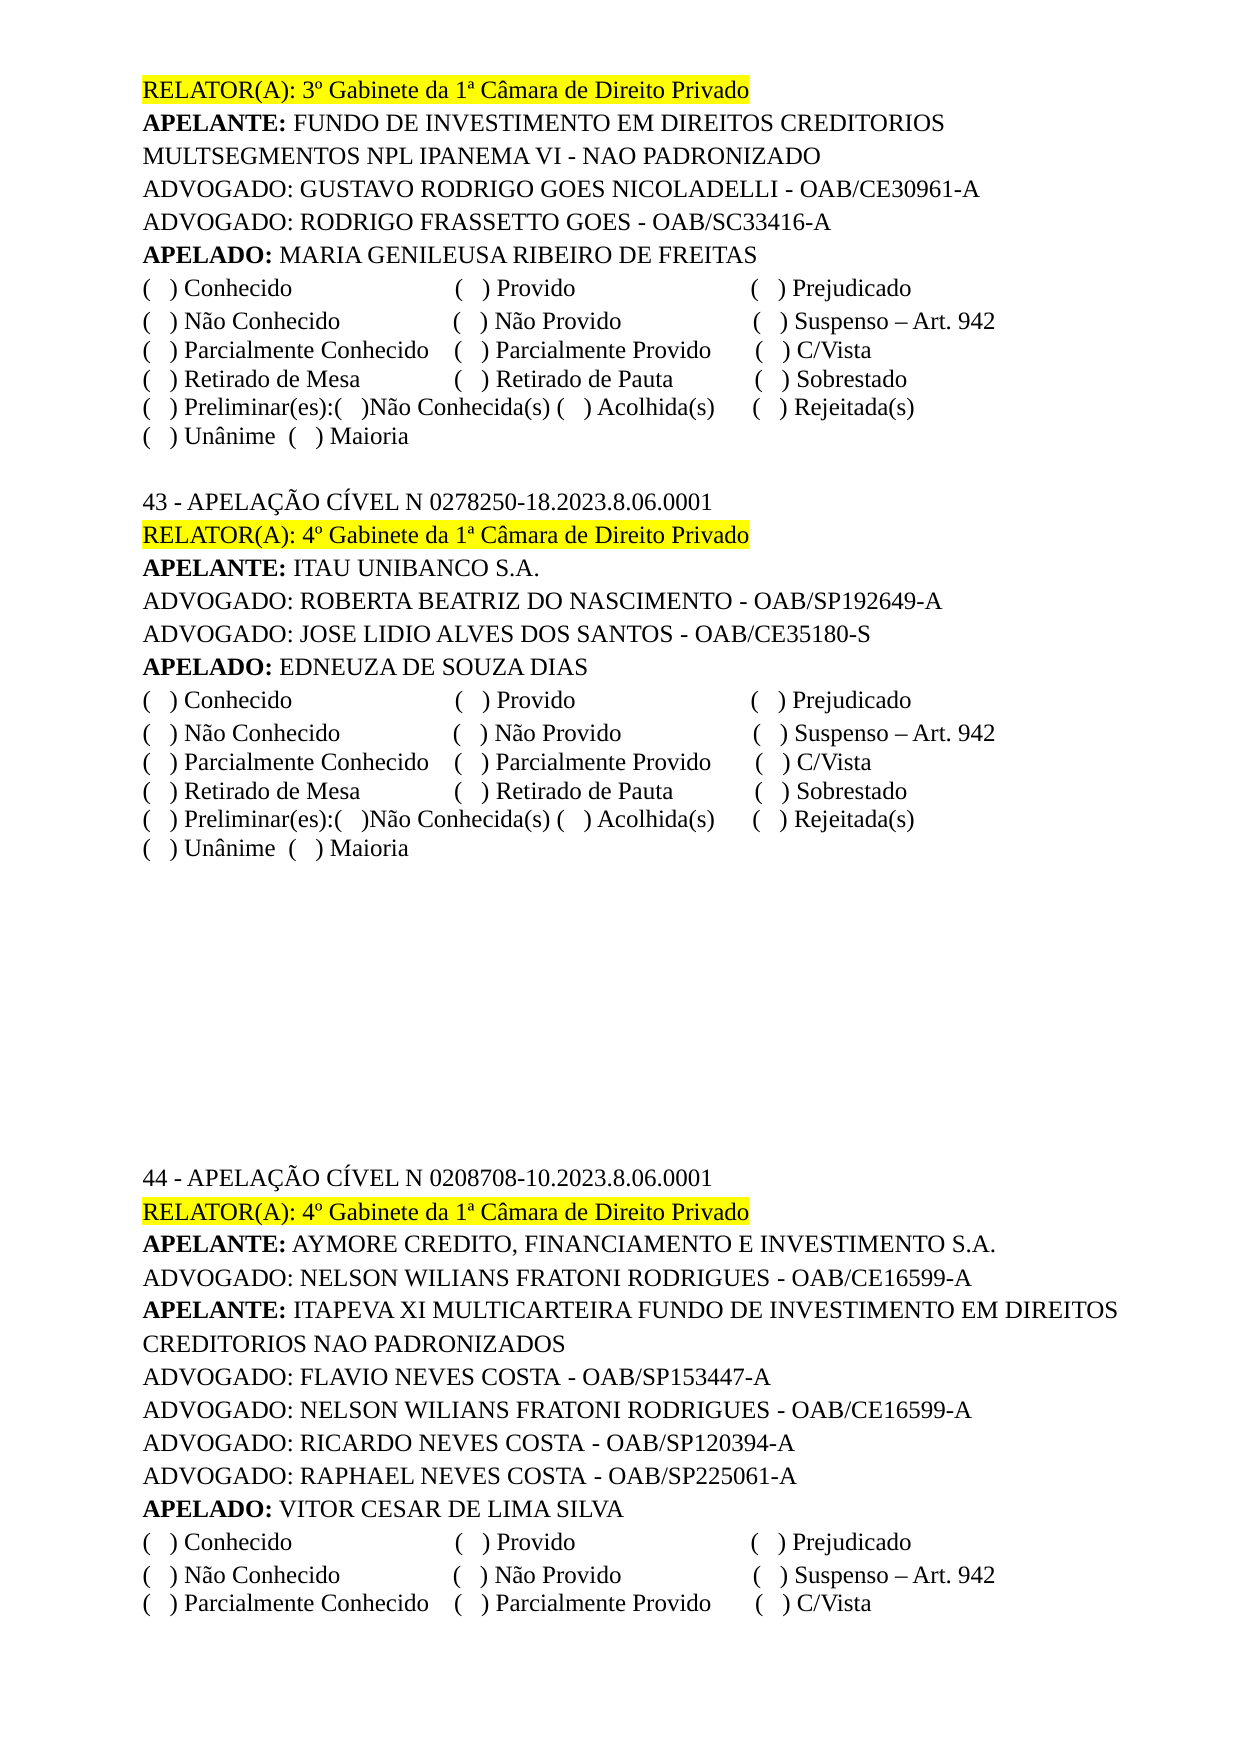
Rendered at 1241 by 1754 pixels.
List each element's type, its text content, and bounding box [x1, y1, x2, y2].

text 44 - APELAÇÃO CÍVEL N 0208708-10.2023.8.06.0001 RELATOR(A): 4º Gabinete da 1ª Câmara de Direito Privado APELANTE: AYMORE CREDITO, FINANCIAMENTO E INVESTIMENTO S.A. ADVOGADO: NELSON WILIANS FRATONI RODRIGUES - OAB/CE16599-A APELANTE: ITAPEVA XI MULTICARTEIRA FUNDO DE INVESTIMENTO EM DIREITOS CREDITORIOS NAO PADRONIZADOS ADVOGADO: FLAVIO NEVES COSTA - OAB/SP153447-A ADVOGADO: NELSON WILIANS FRATONI RODRIGUES - OAB/CE16599-A ADVOGADO: RICARDO NEVES COSTA - OAB/SP120394-A ADVOGADO: RAPHAEL NEVES COSTA - OAB/SP225061-A APELADO: VITOR CESAR DE LIMA SILVA ( ) Conhecido ( ) Provido ( ) Prejudicado [142, 1163, 1141, 1556]
text ( ) Unânime ( ) Maioria [142, 833, 1141, 895]
text ( ) Parcialmente Conhecido ( ) Parcialmente Provido ( ) C/Vista [142, 335, 1141, 364]
text ( ) Preliminar(es):( )Não Conhecida(s) ( ) Acolhida(s) ( ) Rejeitada(s) [142, 392, 1141, 421]
text ( ) Retirado de Mesa ( ) Retirado de Pauta ( ) Sobrestado [142, 364, 1141, 392]
text RELATOR(A): 3º Gabinete da 1ª Câmara de Direito Privado APELANTE: FUNDO DE INVESTIMENTO EM DIREITOS CREDITORIOS MULTSEGMENTOS NPL IPANEMA VI - NAO PADRONIZADO ADVOGADO: GUSTAVO RODRIGO GOES NICOLADELLI - OAB/CE30961-A ADVOGADO: RODRIGO FRASSETTO GOES - OAB/SC33416-A APELADO: MARIA GENILEUSA RIBEIRO DE FREITAS ( ) Conhecido ( ) Provido ( ) Prejudicado [142, 75, 1141, 302]
text ( ) Unânime ( ) Maioria 43 - APELAÇÃO CÍVEL N 0278250-18.2023.8.06.0001 RELATOR(A): 4º Gabinete da 1ª Câmara de Direito Privado APELANTE: ITAU UNIBANCO S.A. ADVOGADO: ROBERTA BEATRIZ DO NASCIMENTO - OAB/SP192649-A ADVOGADO: JOSE LIDIO ALVES DOS SANTOS - OAB/CE35180-S APELADO: EDNEUZA DE SOUZA DIAS ( ) Conhecido ( ) Provido ( ) Prejudicado [142, 421, 1141, 714]
text ( ) Não Conhecido ( ) Não Provido ( ) Suspenso – Art. 942 [142, 306, 1141, 335]
text ( ) Preliminar(es):( )Não Conhecida(s) ( ) Acolhida(s) ( ) Rejeitada(s) [142, 804, 1141, 833]
text ( ) Parcialmente Conhecido ( ) Parcialmente Provido ( ) C/Vista [142, 747, 1141, 776]
text ( ) Retirado de Mesa ( ) Retirado de Pauta ( ) Sobrestado [142, 776, 1141, 804]
text ( ) Não Conhecido ( ) Não Provido ( ) Suspenso – Art. 942 [142, 718, 1141, 747]
text ( ) Parcialmente Conhecido ( ) Parcialmente Provido ( ) C/Vista [142, 1588, 1141, 1617]
text ( ) Não Conhecido ( ) Não Provido ( ) Suspenso – Art. 942 [142, 1560, 1141, 1588]
